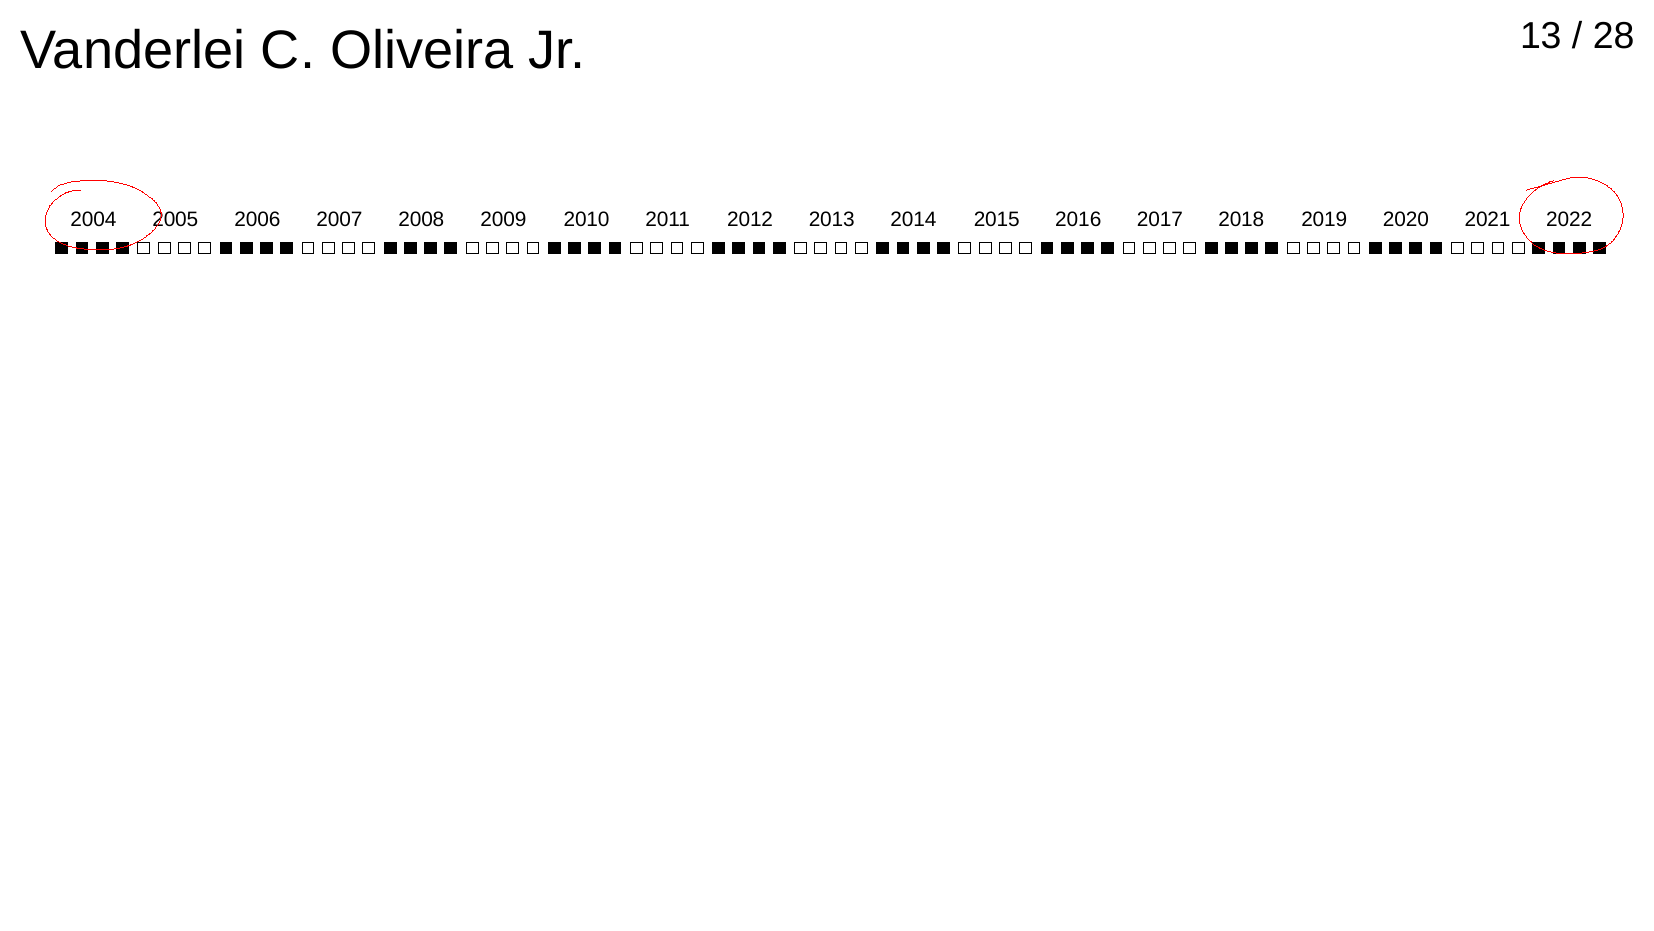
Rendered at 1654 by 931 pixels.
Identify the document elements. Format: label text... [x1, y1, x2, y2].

text_box [835, 242, 847, 254]
text_box [1307, 242, 1320, 254]
text_box [178, 242, 191, 254]
text_box 2017 [1122, 200, 1198, 239]
text_box [1061, 242, 1074, 254]
text_box [712, 242, 725, 254]
text_box 2020 [1368, 200, 1444, 239]
text_box [1430, 242, 1442, 254]
text_box [527, 242, 539, 254]
text_box 2012 [712, 200, 788, 239]
text_box 2013 [793, 200, 870, 239]
text_box [691, 242, 704, 254]
text_box [158, 242, 171, 254]
text_box [1451, 242, 1464, 254]
text_box [55, 242, 68, 254]
text_box [302, 242, 314, 254]
text_box [1409, 242, 1422, 254]
text_box 2007 [301, 200, 378, 239]
text_box [897, 242, 909, 254]
text_box [1553, 242, 1565, 254]
text_box [1081, 242, 1094, 254]
text_box 2014 [875, 200, 952, 239]
text_box [322, 242, 335, 254]
text_box 2022 [1531, 200, 1608, 239]
text_box [917, 242, 930, 254]
text_box [876, 242, 889, 254]
text_box [76, 242, 88, 254]
text_box [1389, 242, 1402, 254]
text_box [1019, 242, 1032, 254]
text_box [1041, 242, 1053, 254]
text_box [280, 242, 293, 254]
text_box [506, 242, 519, 254]
text_box [466, 242, 479, 254]
text_box [1532, 242, 1545, 254]
text_box [937, 242, 950, 254]
text_box [979, 242, 992, 254]
text_box [96, 242, 109, 249]
text_box [1492, 242, 1504, 254]
text_box 2009 [465, 200, 542, 239]
text_box [773, 242, 786, 254]
text_box [424, 242, 437, 254]
text_box [1245, 242, 1258, 254]
text_box [137, 242, 150, 254]
text_box [609, 242, 621, 254]
text_box [1512, 242, 1525, 254]
text_box [1183, 242, 1196, 254]
text_box [404, 242, 417, 254]
text_box [1573, 242, 1586, 254]
text_box [444, 242, 457, 254]
text_box [1471, 242, 1484, 254]
text_box [1369, 242, 1382, 254]
text_box 2021 [1449, 200, 1526, 239]
text_box [794, 242, 807, 254]
text_box [1225, 242, 1238, 254]
text_box [732, 242, 745, 254]
text_box [260, 242, 273, 254]
text_box [1101, 242, 1114, 254]
text_box 2011 [630, 200, 707, 239]
text_box [1205, 242, 1218, 254]
text_box [1143, 242, 1156, 254]
text_box [362, 242, 375, 254]
text_box 2015 [958, 200, 1035, 239]
text_box [814, 242, 827, 254]
text_box [671, 242, 683, 254]
text_box 2006 [219, 200, 296, 239]
text_box [1123, 242, 1135, 254]
text_box Vanderlei C. Oliveira Jr. [5, 11, 615, 89]
text_box 2016 [1040, 200, 1117, 239]
text_box [588, 242, 601, 254]
text_box [650, 242, 663, 254]
text_box 2018 [1203, 200, 1280, 239]
text_box [630, 242, 643, 254]
text_box [342, 242, 355, 254]
text_box [1593, 242, 1606, 254]
text_box 2008 [383, 200, 460, 239]
text_box [198, 242, 211, 254]
text_box [1265, 242, 1278, 254]
text_box [220, 242, 232, 254]
text_box [1287, 242, 1300, 254]
text_box [96, 250, 109, 254]
text_box 2005 [137, 200, 214, 239]
text_box 2004 [55, 200, 132, 239]
text_box [568, 242, 581, 254]
text_box 2010 [548, 200, 625, 239]
text_box [116, 242, 129, 254]
text_box [486, 242, 499, 254]
text_box [384, 242, 397, 254]
text_box [1163, 242, 1176, 254]
text_box [548, 242, 561, 254]
text_box [1327, 242, 1340, 254]
text_box [958, 242, 971, 254]
text_box [1348, 242, 1360, 254]
text_box [999, 242, 1012, 254]
text_box [240, 242, 253, 254]
text_box 2019 [1286, 200, 1363, 239]
text_box [753, 242, 765, 254]
text_box [855, 242, 868, 254]
text_box <number> / 28 [1375, 0, 1654, 71]
